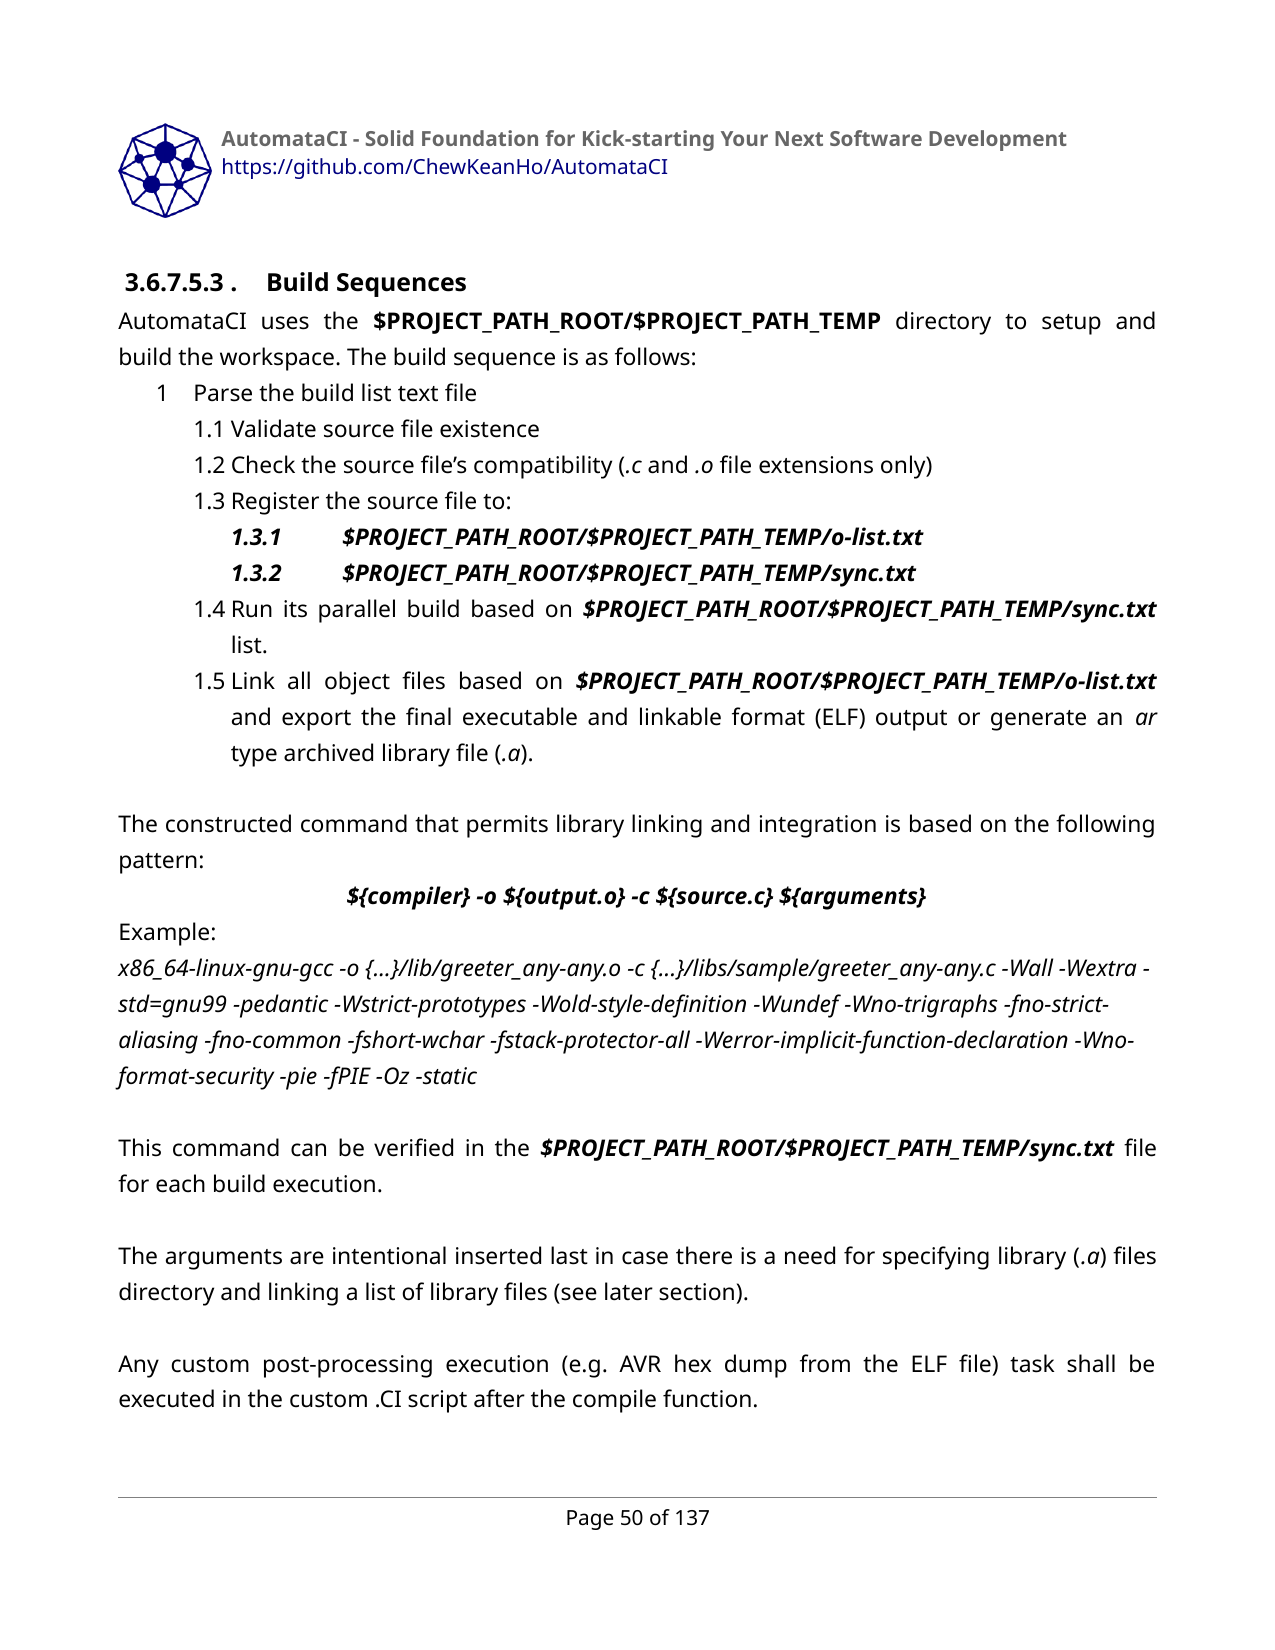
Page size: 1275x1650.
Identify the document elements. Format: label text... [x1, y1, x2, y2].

text x86_64-linux-gnu-gcc -o {...}/lib/greeter_any-any.o -c {...}/libs/sample/greeter_any-any.c -Wall -Wextra -std=gnu99 -pedantic -Wstrict-prototypes -Wold-style-definition -Wundef -Wno-trigraphs -fno-strict-aliasing -fno-common -fshort-wchar -fstack-protector-all -Werror-implicit-function-declaration -Wno-format-security -pie -fPIE -Oz -static [118, 952, 1157, 1091]
text ${compiler} -o ${output.o} -c ${source.c} ${arguments} [118, 880, 1157, 912]
text Example: [118, 916, 1157, 947]
text The constructed command that permits library linking and integration is based on the following pattern: [118, 808, 1157, 876]
list $PROJECT_PATH_ROOT/$PROJECT_PATH_TEMP/sync.txt [231, 557, 1157, 588]
text AutomataCI uses the $PROJECT_PATH_ROOT/$PROJECT_PATH_TEMP directory to setup and build the workspace. The build sequence is as follows: [118, 305, 1157, 372]
list Run its parallel build based on $PROJECT_PATH_ROOT/$PROJECT_PATH_TEMP/sync.txt list. [193, 593, 1157, 660]
text Any custom post-processing execution (e.g. AVR hex dump from the ELF file) task shall be executed in the custom .CI script after the compile function. [118, 1347, 1157, 1415]
text The arguments are intentional inserted last in case there is a need for specifying library (.a) files directory and linking a list of library files (see later section). [118, 1240, 1157, 1307]
list Check the source file’s compatibility (.c and .o file extensions only) [193, 449, 1157, 480]
text This command can be verified in the $PROJECT_PATH_ROOT/$PROJECT_PATH_TEMP/sync.txt file for each build execution. [118, 1132, 1157, 1199]
list $PROJECT_PATH_ROOT/$PROJECT_PATH_TEMP/o-list.txt [231, 521, 1157, 552]
list Validate source file existence [193, 413, 1157, 444]
list Parse the build list text file [156, 377, 1157, 408]
list Link all object files based on $PROJECT_PATH_ROOT/$PROJECT_PATH_TEMP/o-list.txt and export the final executable and linkable format (ELF) output or generate an ar type archived library file (.a). [193, 665, 1157, 768]
subtitle Build Sequences [118, 265, 1157, 299]
list Register the source file to: [193, 485, 1157, 516]
picture [118, 123, 212, 218]
